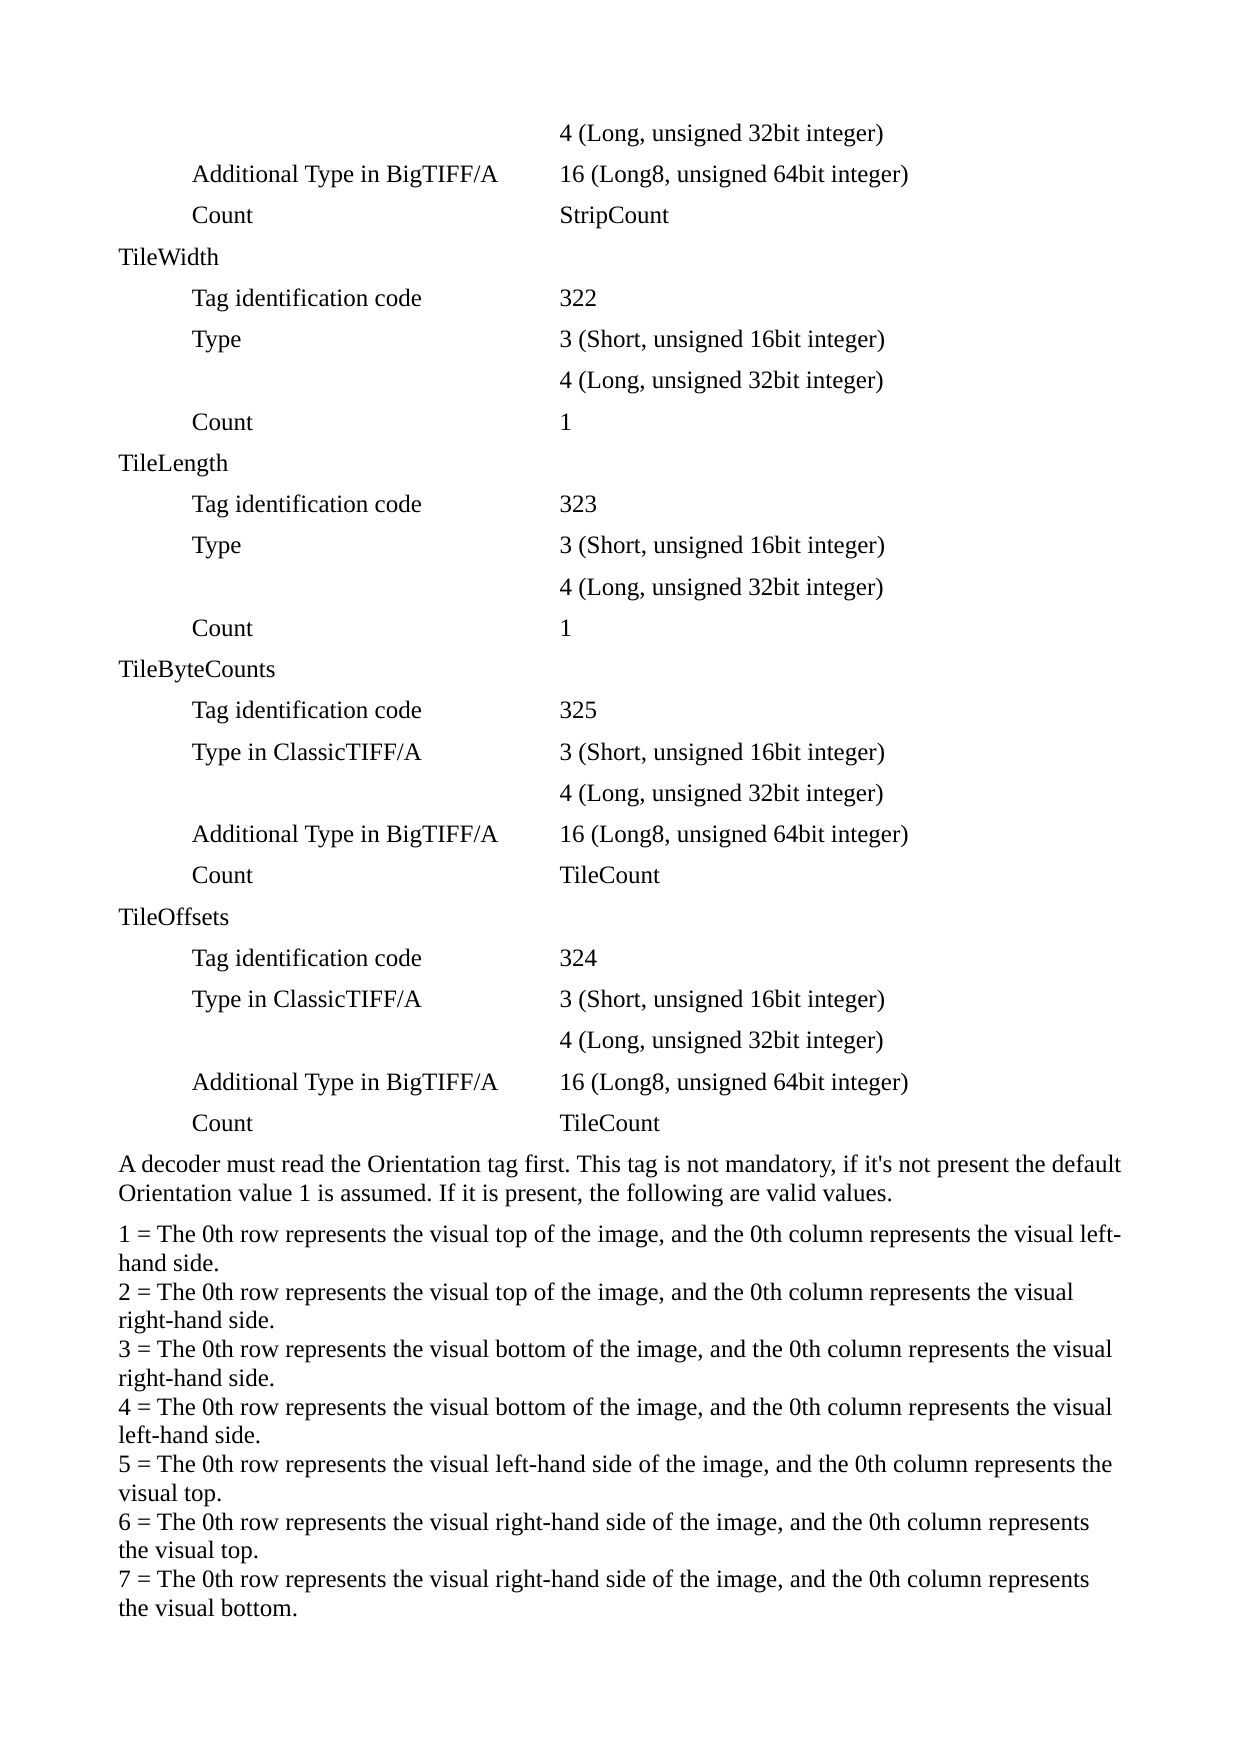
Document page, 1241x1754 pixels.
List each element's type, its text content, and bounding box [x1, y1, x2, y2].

text Additional Type in BigTIFF/A 16 (Long8, unsigned 64bit integer) [192, 159, 1122, 188]
text Count 1 [192, 407, 1122, 436]
text Count TileCount [192, 861, 1122, 889]
text 4 (Long, unsigned 32bit integer) [192, 572, 1122, 601]
text Type 3 (Short, unsigned 16bit integer) [192, 324, 1122, 353]
text TileLength [118, 448, 1122, 477]
text 4 (Long, unsigned 32bit integer) [192, 778, 1122, 807]
text TileWidth [118, 242, 1122, 271]
text Tag identification code 325 [192, 696, 1122, 724]
text A decoder must read the Orientation tag first. This tag is not mandatory, if it's not present the default Orientation value 1 is assumed. If it is present, the following are valid values. [118, 1149, 1122, 1207]
text 1 = The 0th row represents the visual top of the image, and the 0th column represents the visual left-hand side. 2 = The 0th row represents the visual top of the image, and the 0th column represents the visual right-hand side. 3 = The 0th row represents the visual bottom of the image, and the 0th column represents the visual right-hand side. 4 = The 0th row represents the visual bottom of the image, and the 0th column represents the visual left-hand side. 5 = The 0th row represents the visual left-hand side of the image, and the 0th column represents the visual top. 6 = The 0th row represents the visual right-hand side of the image, and the 0th column represents the visual top. 7 = The 0th row represents the visual right-hand side of the image, and the 0th column represents the visual bottom. [118, 1219, 1122, 1622]
text TileByteCounts [118, 654, 1122, 683]
text Additional Type in BigTIFF/A 16 (Long8, unsigned 64bit integer) [192, 1067, 1122, 1096]
text Type in ClassicTIFF/A 3 (Short, unsigned 16bit integer) [192, 984, 1122, 1013]
text Count TileCount [192, 1108, 1122, 1137]
text 4 (Long, unsigned 32bit integer) [192, 118, 1122, 147]
text Count 1 [192, 613, 1122, 642]
text Count StripCount [192, 201, 1122, 229]
text Additional Type in BigTIFF/A 16 (Long8, unsigned 64bit integer) [192, 819, 1122, 848]
text 4 (Long, unsigned 32bit integer) [192, 1026, 1122, 1054]
text TileOffsets [118, 902, 1122, 931]
text Tag identification code 324 [192, 943, 1122, 972]
text Type 3 (Short, unsigned 16bit integer) [192, 531, 1122, 559]
text Tag identification code 322 [192, 283, 1122, 312]
text Type in ClassicTIFF/A 3 (Short, unsigned 16bit integer) [192, 737, 1122, 766]
text Tag identification code 323 [192, 489, 1122, 518]
text 4 (Long, unsigned 32bit integer) [192, 366, 1122, 394]
